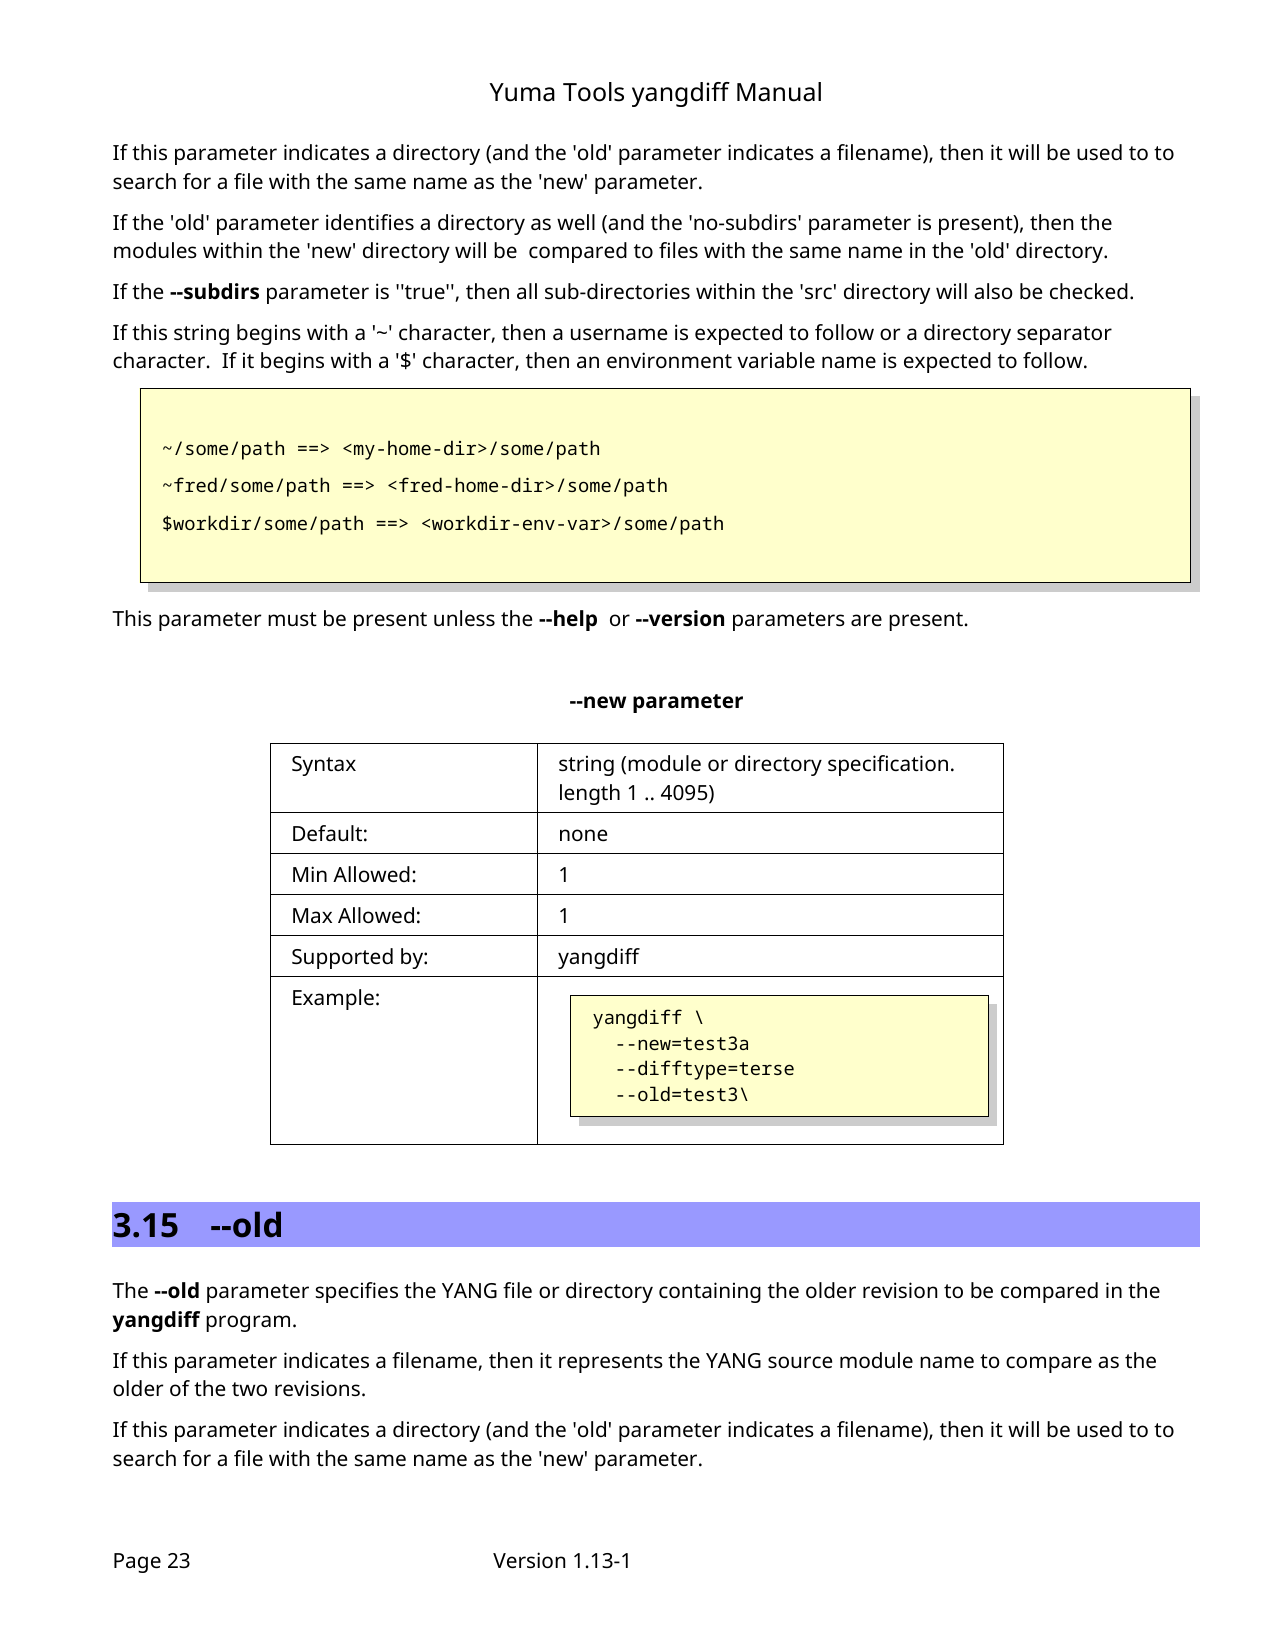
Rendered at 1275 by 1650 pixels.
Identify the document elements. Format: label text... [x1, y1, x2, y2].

table_cell 1 [538, 895, 1003, 935]
text If this parameter indicates a directory (and the 'old' parameter indicates a filename), then it will be used to to search for a file with the same name as the 'new' parameter. [112, 1415, 1200, 1472]
table_cell 1 [538, 854, 1003, 894]
text ~/some/path ==> <my-home-dir>/some/path [141, 425, 1190, 461]
text If this string begins with a '~' character, then a username is expected to follow or a directory separator character. If it begins with a '$' character, then an environment variable name is expected to follow. [112, 318, 1200, 375]
table_header string (module or directory specification. length 1 .. 4095) [538, 744, 1003, 812]
table_cell Min Allowed: [271, 854, 537, 894]
table_cell yangdiff [538, 936, 1003, 976]
subtitle --new parameter [127, 686, 1185, 714]
table_cell yangdiff \ --new=test3a --difftype=terse --old=test3\ [538, 977, 1003, 1143]
text If this parameter indicates a directory (and the 'old' parameter indicates a filename), then it will be used to to search for a file with the same name as the 'new' parameter. [112, 138, 1200, 195]
subtitle --old [112, 1202, 1200, 1247]
table_cell Example: [271, 977, 537, 1143]
table_cell none [538, 813, 1003, 853]
text This parameter must be present unless the --help or --version parameters are present. [112, 604, 1200, 632]
table_header Syntax [271, 744, 537, 812]
text If this parameter indicates a filename, then it represents the YANG source module name to compare as the older of the two revisions. [112, 1346, 1200, 1403]
text If the 'old' parameter identifies a directory as well (and the 'no-subdirs' parameter is present), then the modules within the 'new' directory will be compared to files with the same name in the 'old' directory. [112, 208, 1200, 265]
table_cell Supported by: [271, 936, 537, 976]
text $workdir/some/path ==> <workdir-env-var>/some/path [141, 500, 1190, 536]
text If the --subdirs parameter is ''true'', then all sub-directories within the 'src' directory will also be checked. [112, 277, 1200, 306]
text ~fred/some/path ==> <fred-home-dir>/some/path [141, 463, 1190, 498]
table_cell Default: [271, 813, 537, 853]
table_cell Max Allowed: [271, 895, 537, 935]
text The --old parameter specifies the YANG file or directory containing the older revision to be compared in the yangdiff program. [112, 1277, 1200, 1333]
